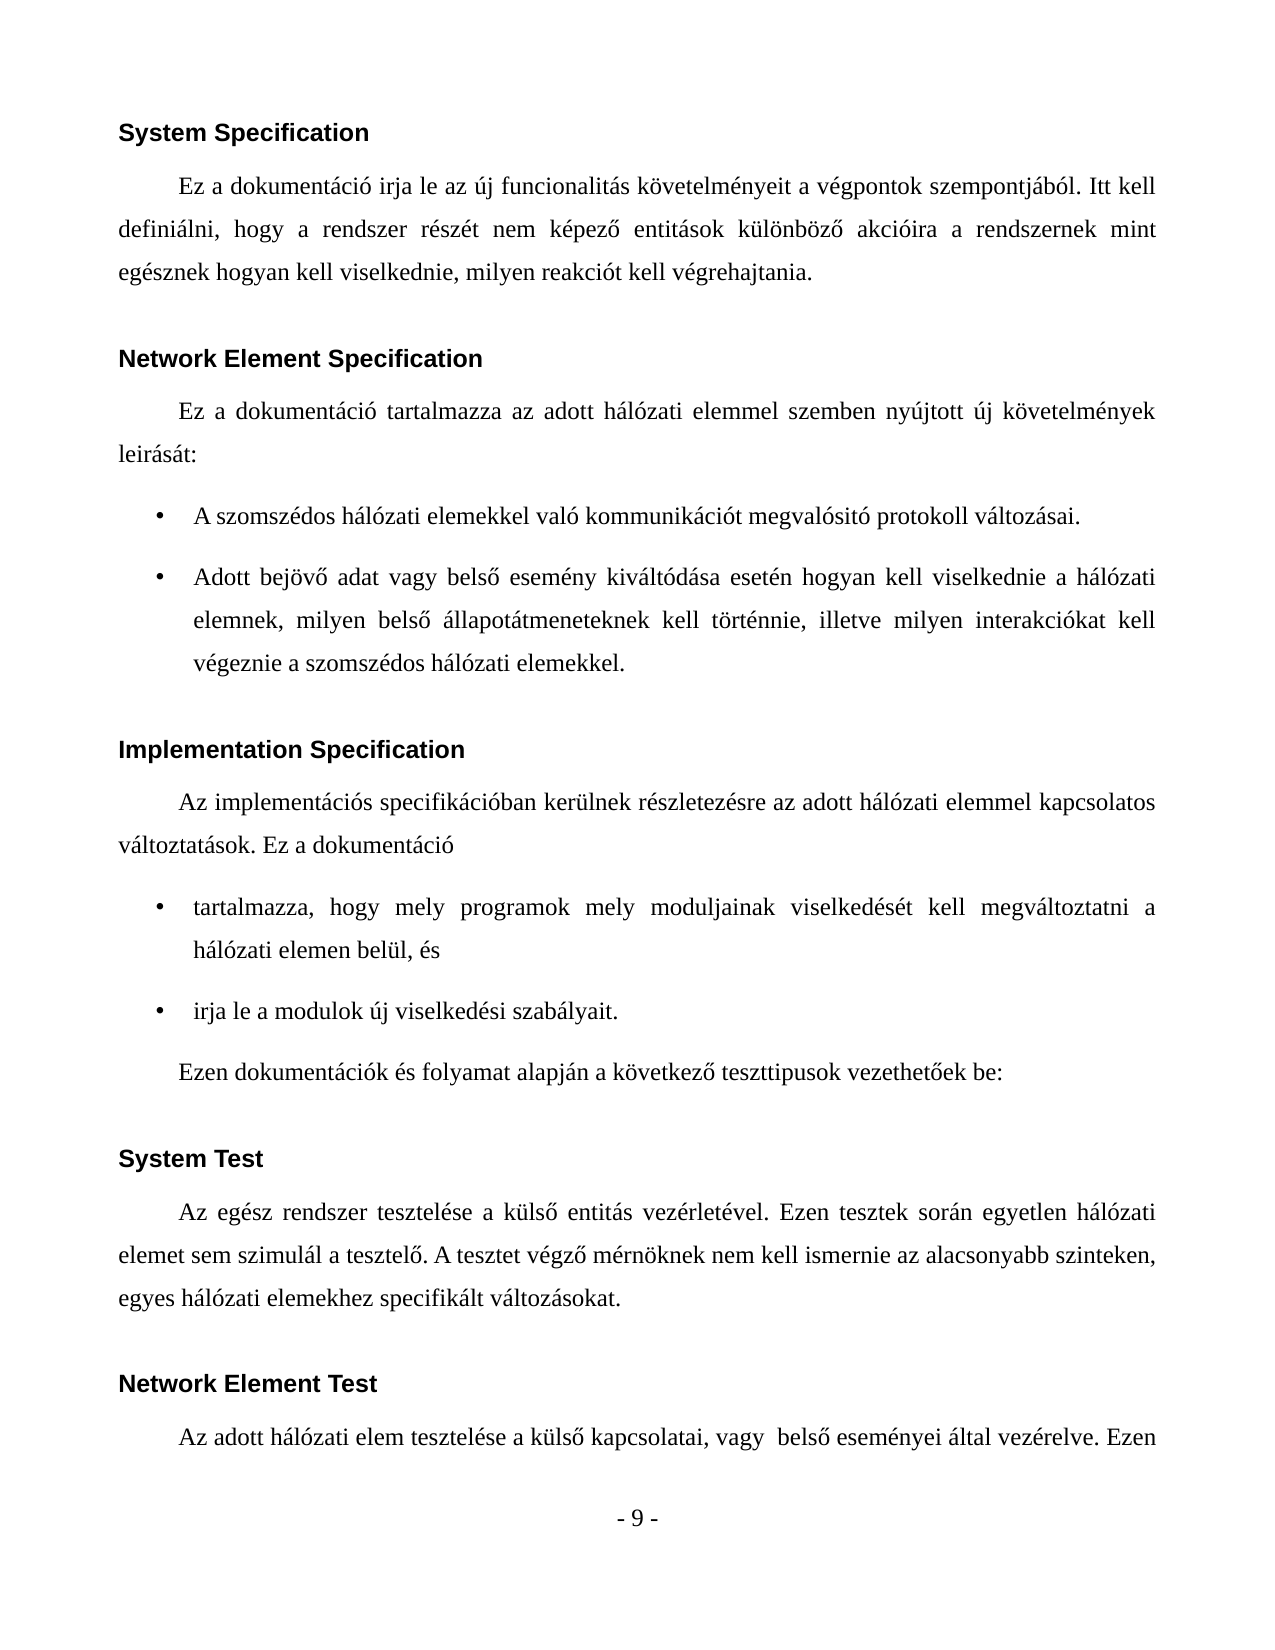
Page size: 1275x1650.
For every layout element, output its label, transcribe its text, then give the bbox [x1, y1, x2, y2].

text Ez a dokumentáció tartalmazza az adott hálózati elemmel szemben nyújtott új követelmények leirását: [118, 396, 1157, 468]
subtitle Network Element Test [118, 1369, 1157, 1398]
subtitle System Test [118, 1144, 1157, 1173]
text Az egész rendszer tesztelése a külső entitás vezérletével. Ezen tesztek során egyetlen hálózati elemet sem szimulál a tesztelő. A tesztet végző mérnöknek nem kell ismernie az alacsonyabb szinteken, egyes hálózati elemekhez specifikált változásokat. [118, 1197, 1157, 1312]
list tartalmazza, hogy mely programok mely moduljainak viselkedését kell megváltoztatni a hálózati elemen belül, és [156, 892, 1157, 964]
subtitle System Specification [118, 118, 1157, 147]
text Ez a dokumentáció irja le az új funcionalitás követelményeit a végpontok szempontjából. Itt kell definiálni, hogy a rendszer részét nem képező entitások különböző akcióira a rendszernek mint egésznek hogyan kell viselkednie, milyen reakciót kell végrehajtania. [118, 171, 1157, 286]
text Az implementációs specifikációban kerülnek részletezésre az adott hálózati elemmel kapcsolatos változtatások. Ez a dokumentáció [118, 787, 1157, 859]
text Az adott hálózati elem tesztelése a külső kapcsolatai, vagy belső eseményei által vezérelve. Ezen [118, 1422, 1157, 1451]
list Adott bejövő adat vagy belső esemény kiváltódása esetén hogyan kell viselkednie a hálózati elemnek, milyen belső állapotátmeneteknek kell történnie, illetve milyen interakciókat kell végeznie a szomszédos hálózati elemekkel. [156, 562, 1157, 677]
list irja le a modulok új viselkedési szabályait. [156, 996, 1157, 1025]
subtitle Network Element Specification [118, 344, 1157, 372]
subtitle Implementation Specification [118, 735, 1157, 763]
list A szomszédos hálózati elemekkel való kommunikációt megvalósitó protokoll változásai. [156, 501, 1157, 529]
text Ezen dokumentációk és folyamat alapján a következő teszttipusok vezethetőek be: [118, 1057, 1157, 1086]
